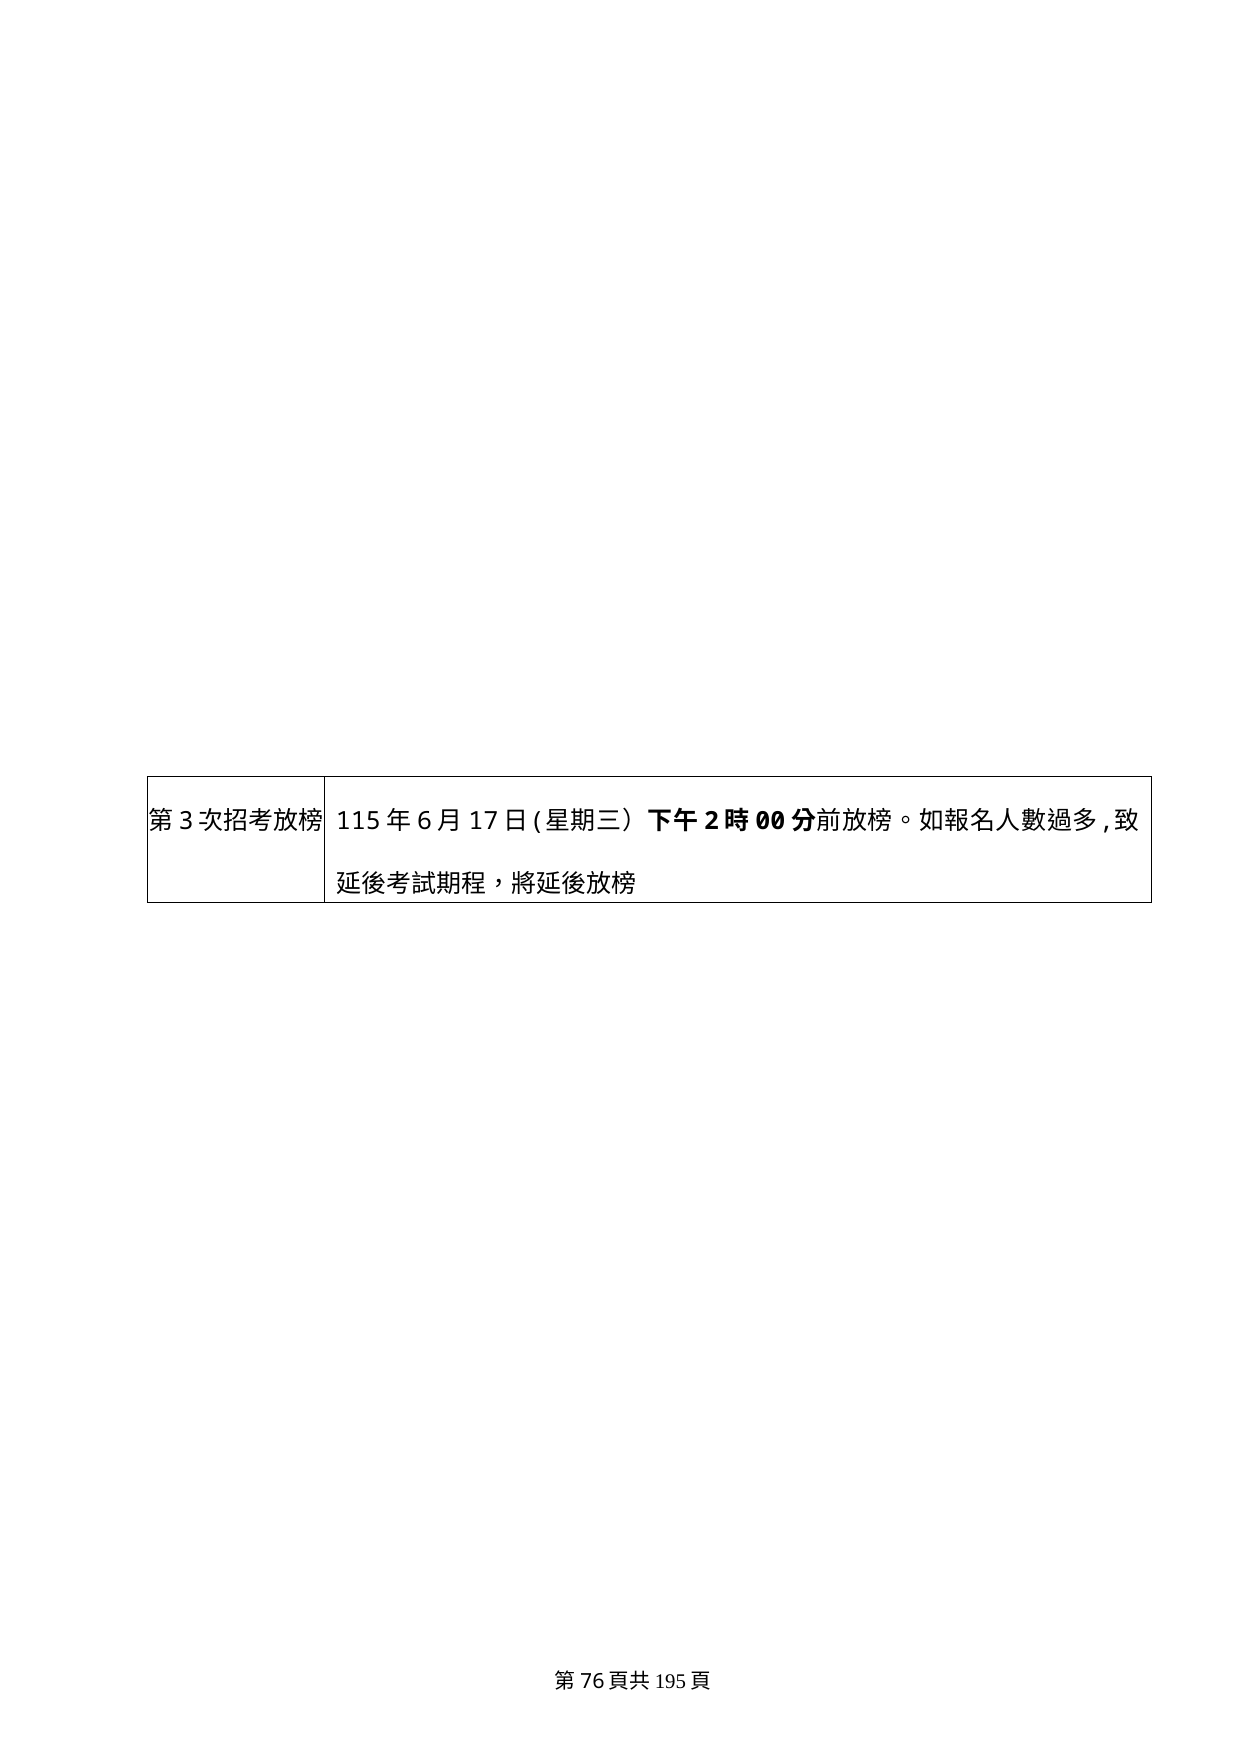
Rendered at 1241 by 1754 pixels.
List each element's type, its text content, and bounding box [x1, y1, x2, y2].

table_cell 第3次招考放榜 [148, 777, 324, 902]
table_cell 115年6月17日(星期三）下午2時00分前放榜。如報名人數過多,致延後考試期程，將延後放榜 [325, 777, 1151, 902]
